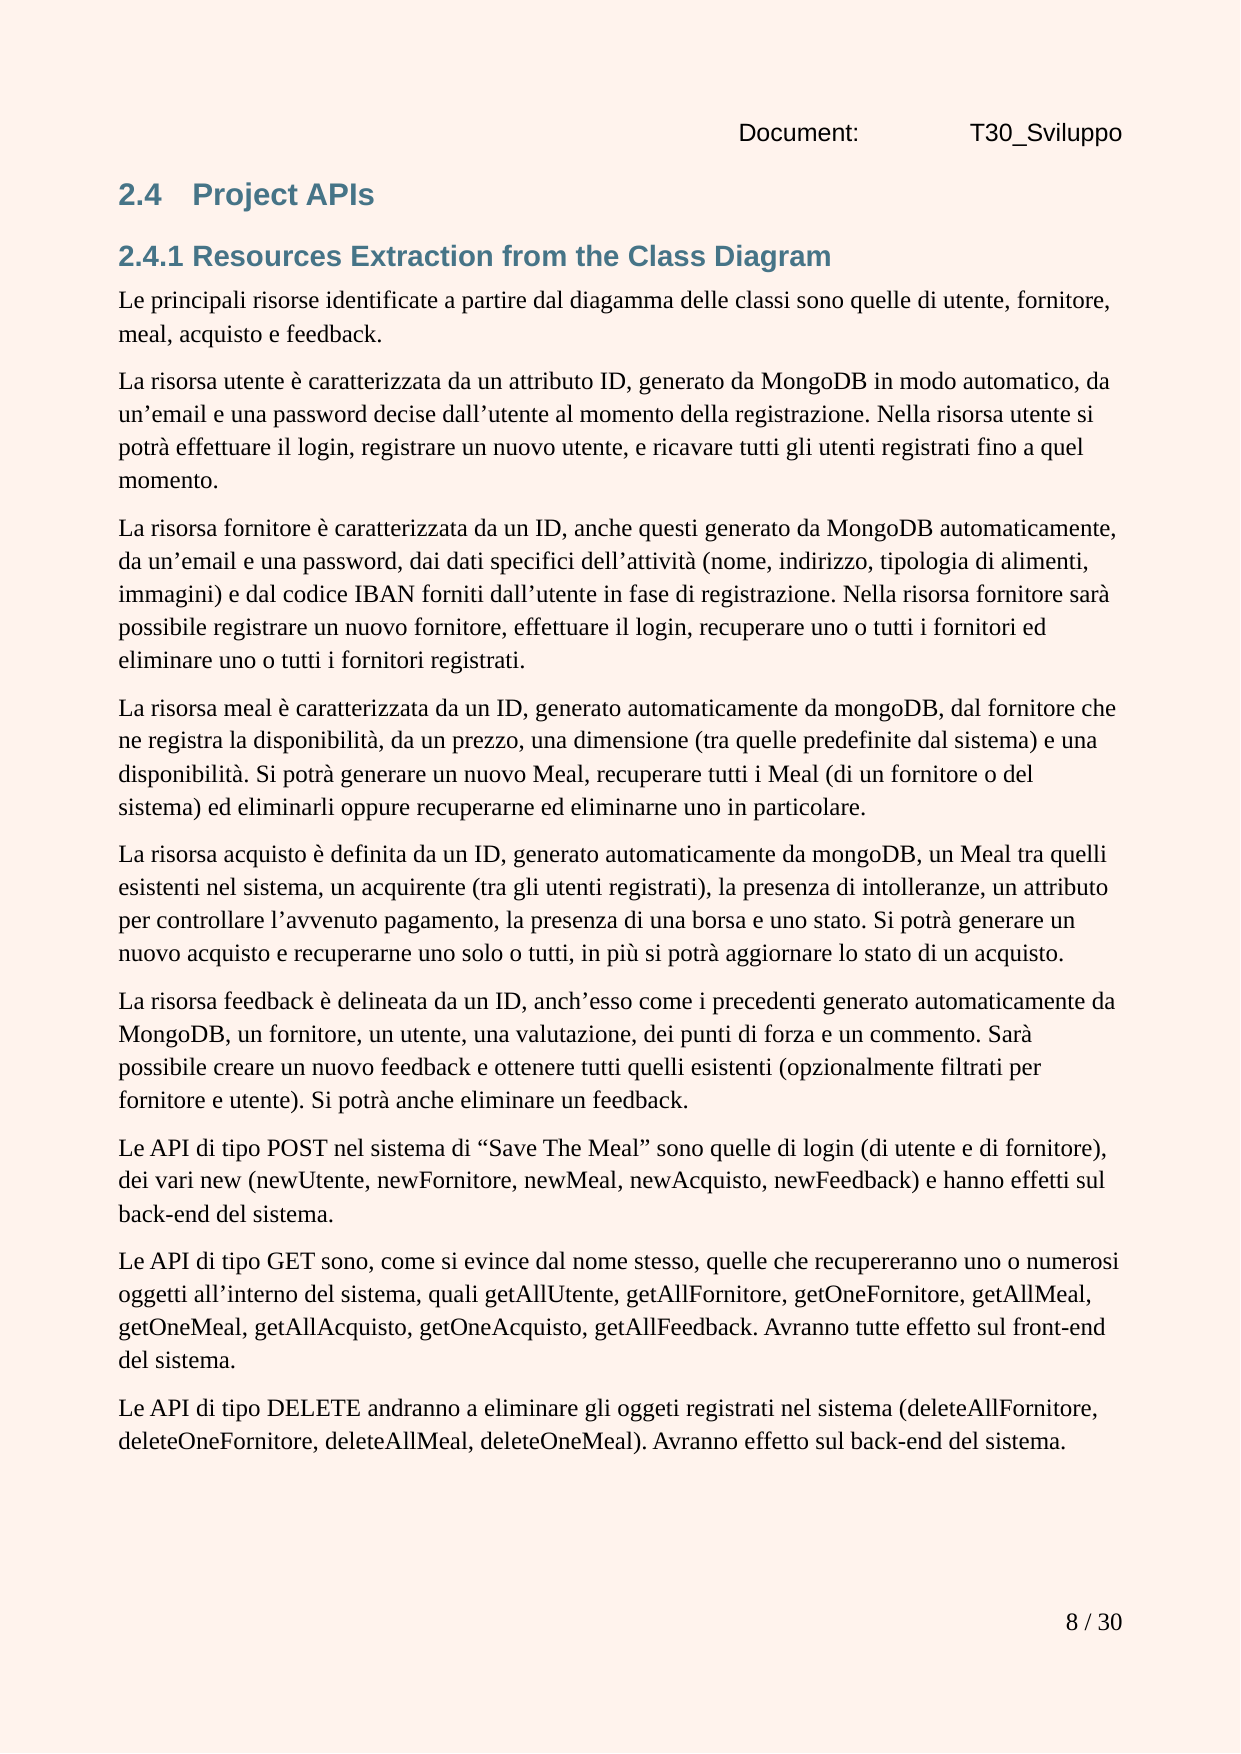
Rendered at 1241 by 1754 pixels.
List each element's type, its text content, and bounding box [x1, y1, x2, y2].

text La risorsa feedback è delineata da un ID, anch’esso come i precedenti generato automaticamente da MongoDB, un fornitore, un utente, una valutazione, dei punti di forza e un commento. Sarà possibile creare un nuovo feedback e ottenere tutti quelli esistenti (opzionalmente filtrati per fornitore e utente). Si potrà anche eliminare un feedback. [118, 986, 1122, 1114]
text Le API di tipo POST nel sistema di “Save The Meal” sono quelle di login (di utente e di fornitore), dei vari new (newUtente, newFornitore, newMeal, newAcquisto, newFeedback) e hanno effetti sul back-end del sistema. [118, 1133, 1122, 1227]
text La risorsa meal è caratterizzata da un ID, generato automaticamente da mongoDB, dal fornitore che ne registra la disponibilità, da un prezzo, una dimensione (tra quelle predefinite dal sistema) e una disponibilità. Si potrà generare un nuovo Meal, recuperare tutti i Meal (di un fornitore o del sistema) ed eliminarli oppure recuperarne ed eliminarne uno in particolare. [118, 693, 1122, 820]
text La risorsa fornitore è caratterizzata da un ID, anche questi generato da MongoDB automaticamente, da un’email e una password, dai dati specifici dell’attività (nome, indirizzo, tipologia di alimenti, immagini) e dal codice IBAN forniti dall’utente in fase di registrazione. Nella risorsa fornitore sarà possibile registrare un nuovo fornitore, effettuare il login, recuperare uno o tutti i fornitori ed eliminare uno o tutti i fornitori registrati. [118, 513, 1122, 674]
text Le API di tipo GET sono, come si evince dal nome stesso, quelle che recupereranno uno o numerosi oggetti all’interno del sistema, quali getAllUtente, getAllFornitore, getOneFornitore, getAllMeal, getOneMeal, getAllAcquisto, getOneAcquisto, getAllFeedback. Avranno tutte effetto sul front-end del sistema. [118, 1246, 1122, 1374]
subtitle Project APIs [118, 176, 1122, 212]
text La risorsa utente è caratterizzata da un attributo ID, generato da MongoDB in modo automatico, da un’email e una password decise dall’utente al momento della registrazione. Nella risorsa utente si potrà effettuare il login, registrare un nuovo utente, e ricavare tutti gli utenti registrati fino a quel momento. [118, 366, 1122, 494]
text La risorsa acquisto è definita da un ID, generato automaticamente da mongoDB, un Meal tra quelli esistenti nel sistema, un acquirente (tra gli utenti registrati), la presenza di intolleranze, un attributo per controllare l’avvenuto pagamento, la presenza di una borsa e uno stato. Si potrà generare un nuovo acquisto e recuperarne uno solo o tutti, in più si potrà aggiornare lo stato di un acquisto. [118, 839, 1122, 967]
text Le API di tipo DELETE andranno a eliminare gli oggeti registrati nel sistema (deleteAllFornitore, deleteOneFornitore, deleteAllMeal, deleteOneMeal). Avranno effetto sul back-end del sistema. [118, 1393, 1122, 1455]
subtitle Resources Extraction from the Class Diagram [118, 239, 1122, 273]
text Le principali risorse identificate a partire dal diagamma delle classi sono quelle di utente, fornitore, meal, acquisto e feedback. [118, 286, 1122, 347]
